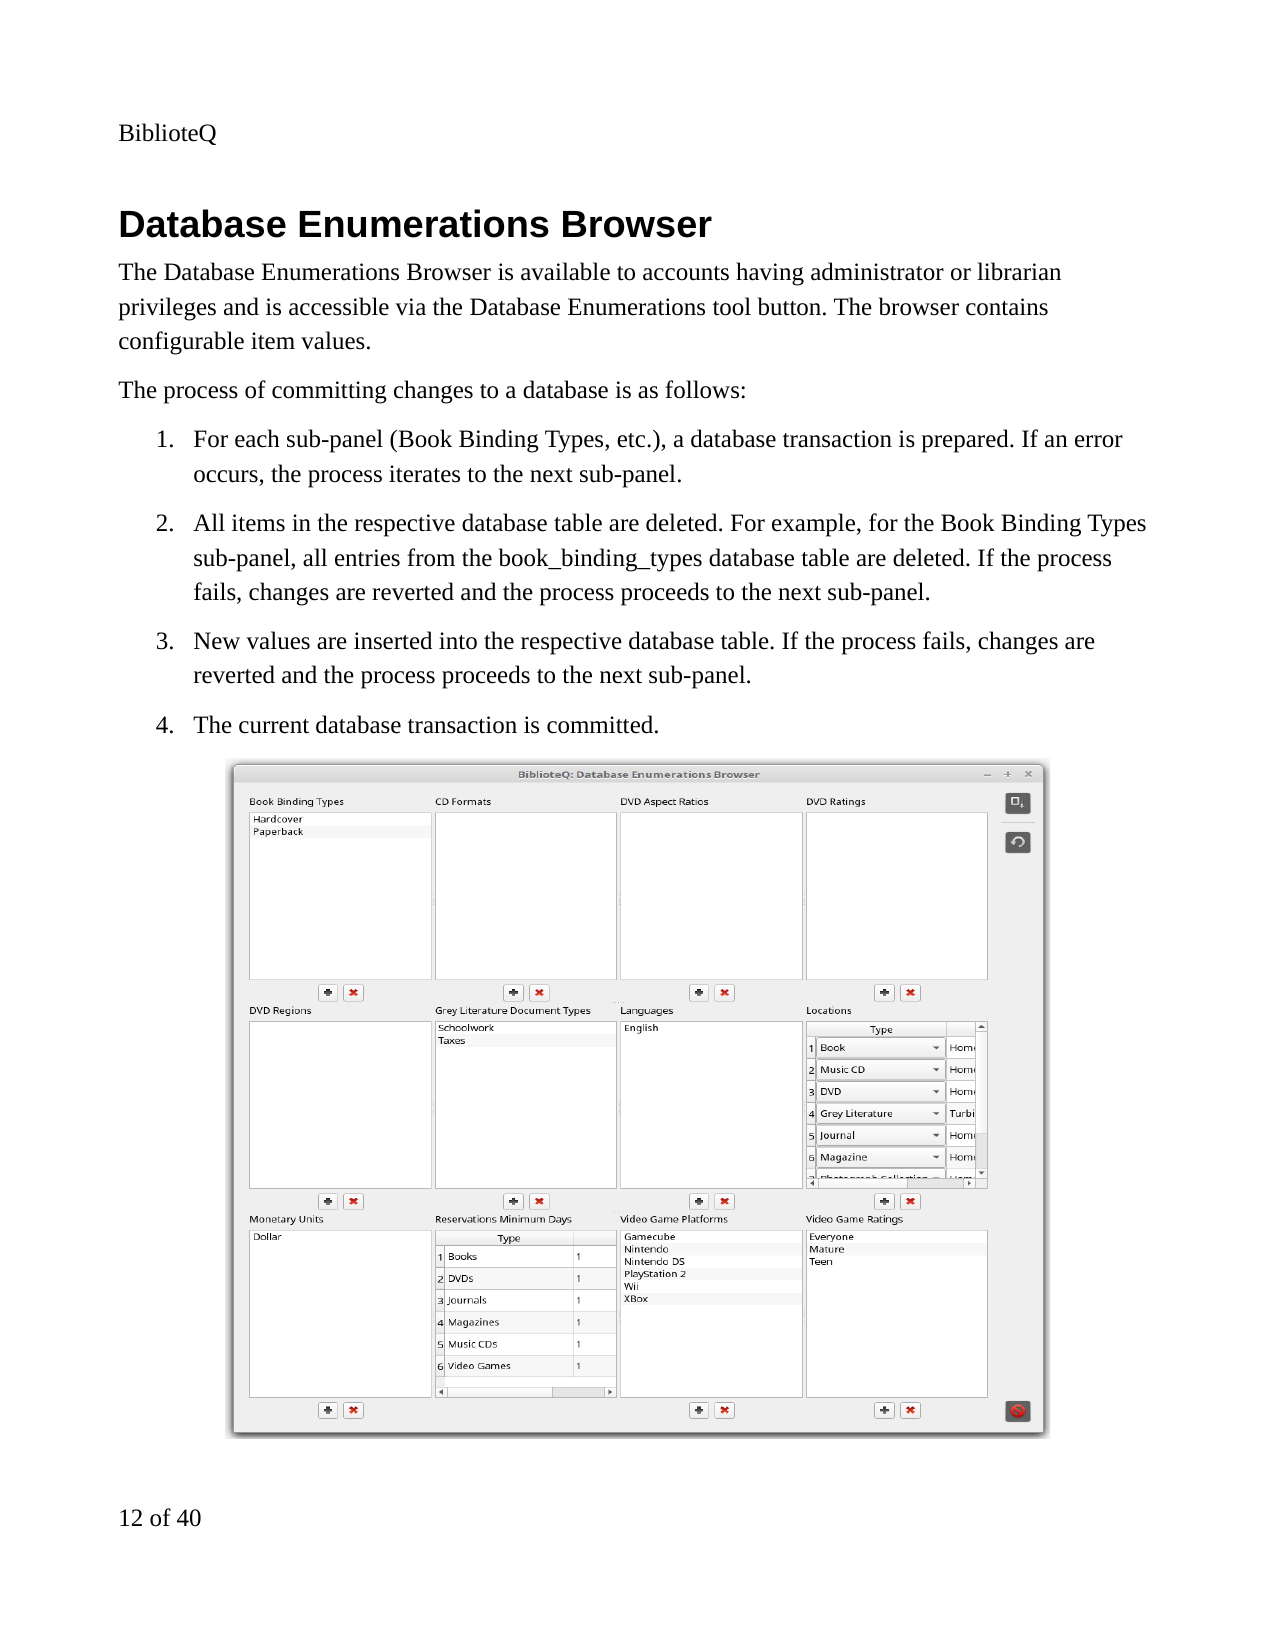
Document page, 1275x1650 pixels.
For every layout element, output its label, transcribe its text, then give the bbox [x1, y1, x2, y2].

list The current database transaction is committed. [156, 710, 1157, 738]
picture [225, 758, 1050, 1439]
text The Database Enumerations Browser is available to accounts having administrator or librarian privileges and is accessible via the Database Enumerations tool button. The browser contains configurable item values. [118, 257, 1157, 355]
subtitle Database Enumerations Browser [118, 201, 1157, 245]
text The process of committing changes to a database is as follows: [118, 376, 1157, 404]
list For each sub-panel (Book Binding Types, etc.), a database transaction is prepared. If an error occurs, the process iterates to the next sub-panel. [156, 424, 1157, 488]
list New values are inserted into the respective database table. If the process fails, changes are reverted and the process proceeds to the next sub-panel. [156, 626, 1157, 689]
list All items in the respective database table are deleted. For example, for the Book Binding Types sub-panel, all entries from the book_binding_types database table are deleted. If the process fails, changes are reverted and the process proceeds to the next sub-panel. [156, 508, 1157, 606]
